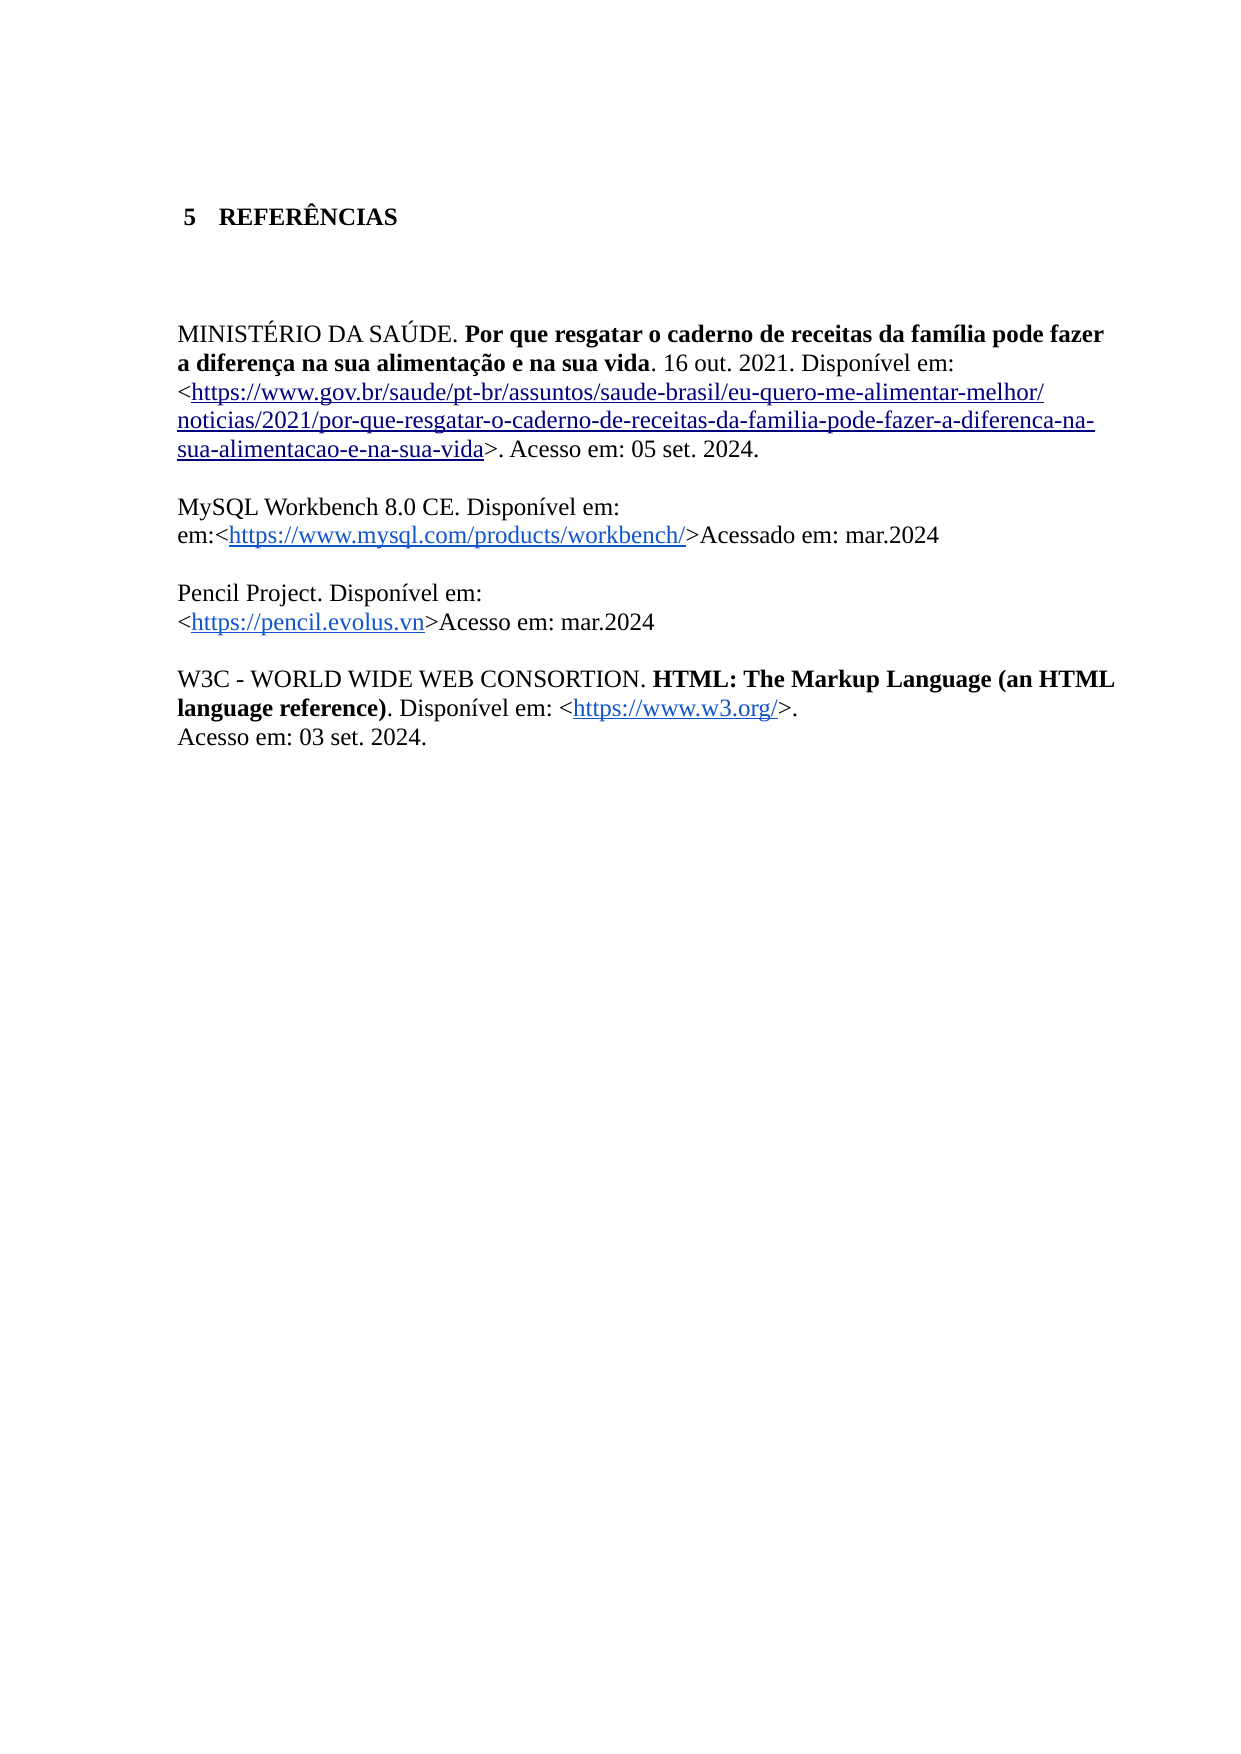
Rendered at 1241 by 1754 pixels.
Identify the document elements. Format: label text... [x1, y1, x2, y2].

text W3C - WORLD WIDE WEB CONSORTION. HTML: The Markup Language (an HTML language reference). Disponível em: <https://www.w3.org/>. [177, 664, 1122, 722]
text MINISTÉRIO DA SAÚDE. Por que resgatar o caderno de receitas da família pode fazer a diferença na sua alimentação e na sua vida. 16 out. 2021. Disponível em: [177, 319, 1122, 377]
subtitle REFERÊNCIAS [177, 202, 1122, 231]
text MySQL Workbench 8.0 CE. Disponível em: em:<https://www.mysql.com/products/workbench/>Acessado em: mar.2024 [177, 492, 1122, 549]
text Acesso em: 03 set. 2024. [177, 722, 1122, 750]
text <https://pencil.evolus.vn>Acesso em: mar.2024 [177, 607, 1122, 635]
text <https://www.gov.br/saude/pt-br/assuntos/saude-brasil/eu-quero-me-alimentar-melhor/noticias/2021/por-que-resgatar-o-caderno-de-receitas-da-familia-pode-fazer-a-diferenca-na-sua-alimentacao-e-na-sua-vida>. Acesso em: 05 set. 2024. [177, 377, 1122, 463]
text Pencil Project. Disponível em: [177, 578, 1122, 607]
